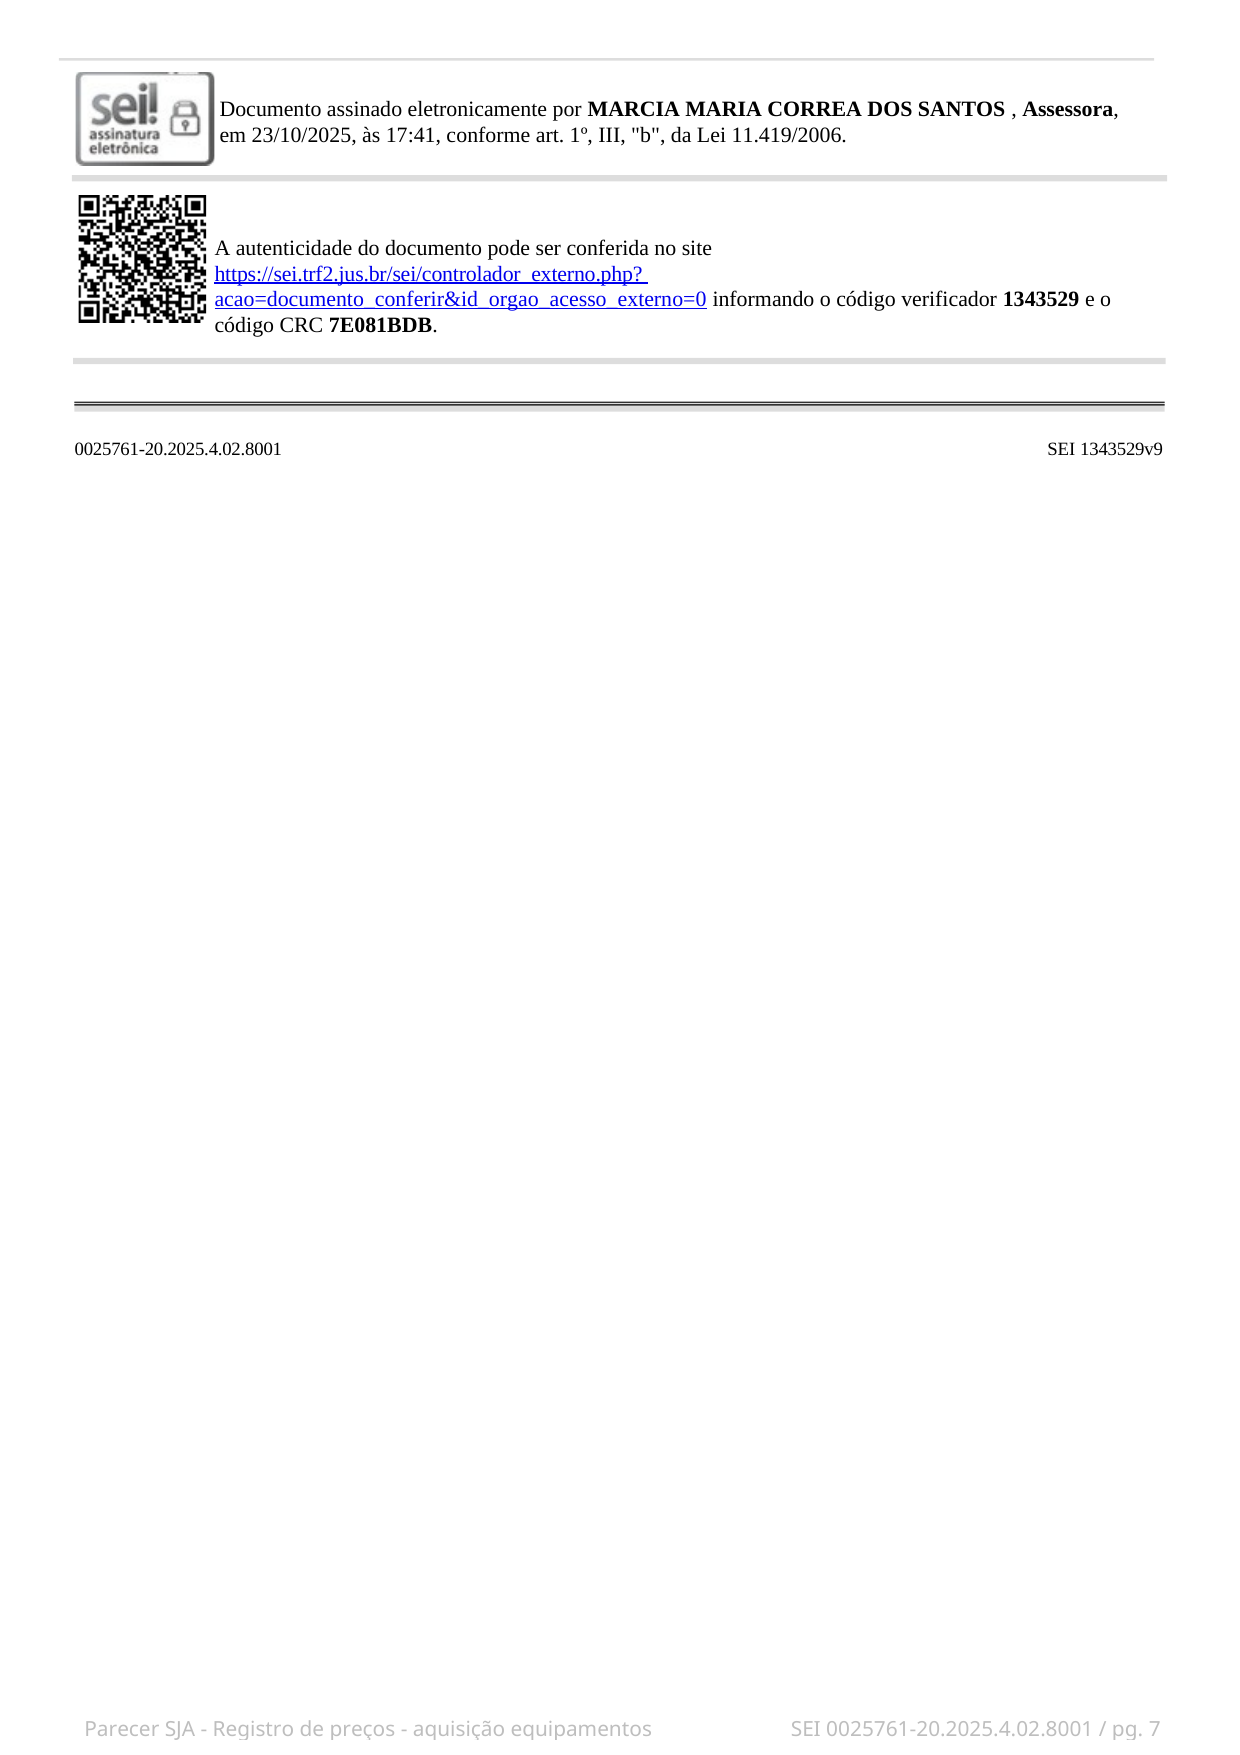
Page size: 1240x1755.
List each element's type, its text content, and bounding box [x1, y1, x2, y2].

text Documento assinado eletronicamente por MARCIA MARIA CORREA DOS SANTOS , Assessora, em 23/10/2025, às 17:41, conforme art. 1º, III, "b", da Lei 11.419/2006. [219, 96, 1134, 148]
text 0025761-20.2025.4.02.8001 SEI 1343529v9 [74, 438, 1181, 460]
text A autenticidade do documento pode ser conferida no site https://sei.trf2.jus.br/sei/controlador_externo.php? acao=documento_conferir&id_orgao_acesso_externo=0 informando o código verificador 1343529 e o código CRC 7E081BDB. [214, 234, 1134, 338]
